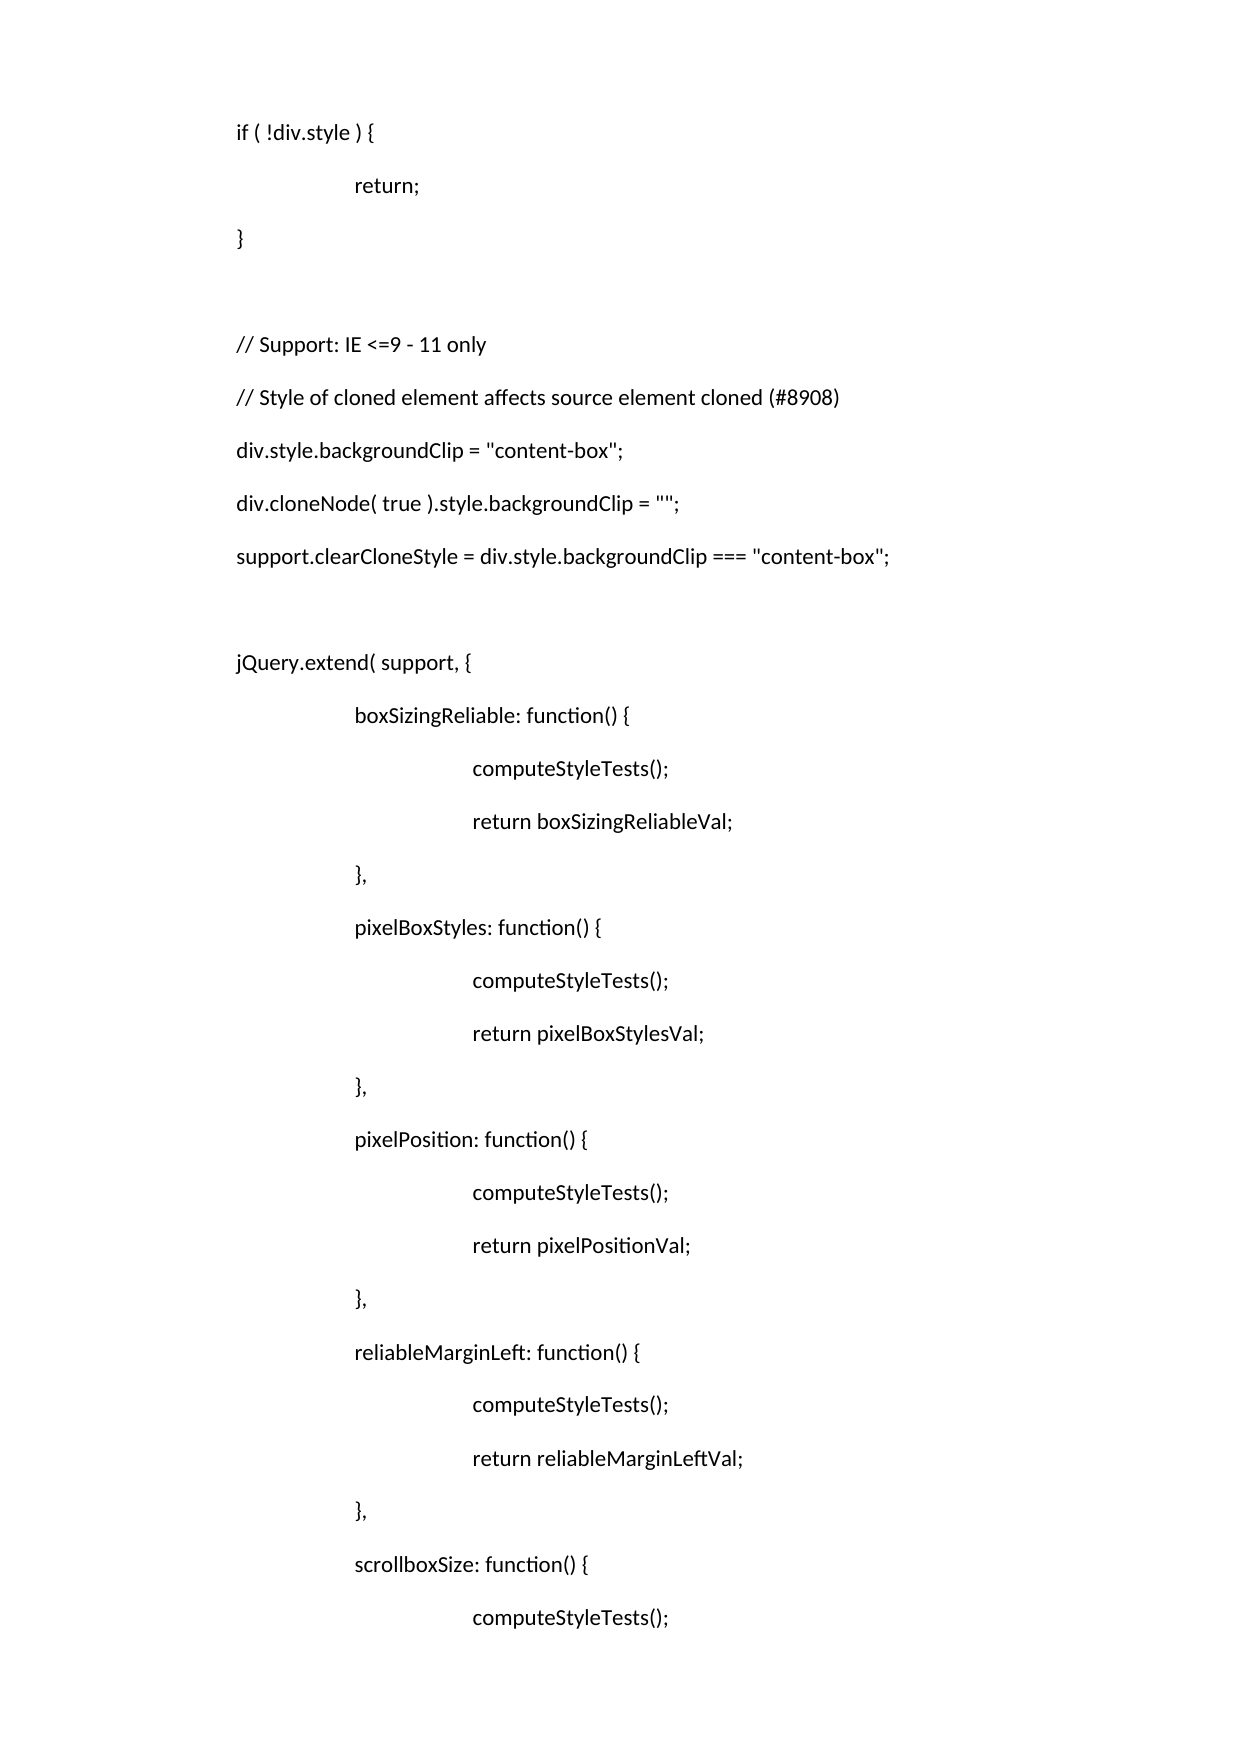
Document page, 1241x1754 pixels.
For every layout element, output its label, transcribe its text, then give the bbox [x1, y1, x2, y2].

text computeStyleTests(); [118, 1603, 1122, 1631]
text return reliableMarginLeftVal; [118, 1444, 1122, 1472]
text // Style of cloned element affects source element cloned (#8908) [118, 383, 1122, 411]
text scrollboxSize: function() { [118, 1550, 1122, 1578]
text return pixelPositionVal; [118, 1232, 1122, 1259]
text div.cloneNode( true ).style.backgroundClip = ""; [118, 489, 1122, 517]
text // Support: IE <=9 - 11 only [118, 330, 1122, 358]
text return; [118, 171, 1122, 199]
text }, [118, 1072, 1122, 1101]
text }, [118, 1284, 1122, 1313]
text if ( !div.style ) { [118, 118, 1122, 146]
text }, [118, 860, 1122, 888]
text computeStyleTests(); [118, 966, 1122, 994]
text jQuery.extend( support, { [118, 648, 1122, 676]
text return boxSizingReliableVal; [118, 807, 1122, 835]
text return pixelBoxStylesVal; [118, 1019, 1122, 1047]
text reliableMarginLeft: function() { [118, 1338, 1122, 1366]
text }, [118, 1497, 1122, 1525]
text } [118, 224, 1122, 252]
text computeStyleTests(); [118, 1178, 1122, 1207]
text pixelPosition: function() { [118, 1126, 1122, 1153]
text div.style.backgroundClip = "content-box"; [118, 436, 1122, 464]
text computeStyleTests(); [118, 1391, 1122, 1419]
text computeStyleTests(); [118, 754, 1122, 782]
text boxSizingReliable: function() { [118, 701, 1122, 729]
text pixelBoxStyles: function() { [118, 913, 1122, 941]
text support.clearCloneStyle = div.style.backgroundClip === "content-box"; [118, 542, 1122, 570]
